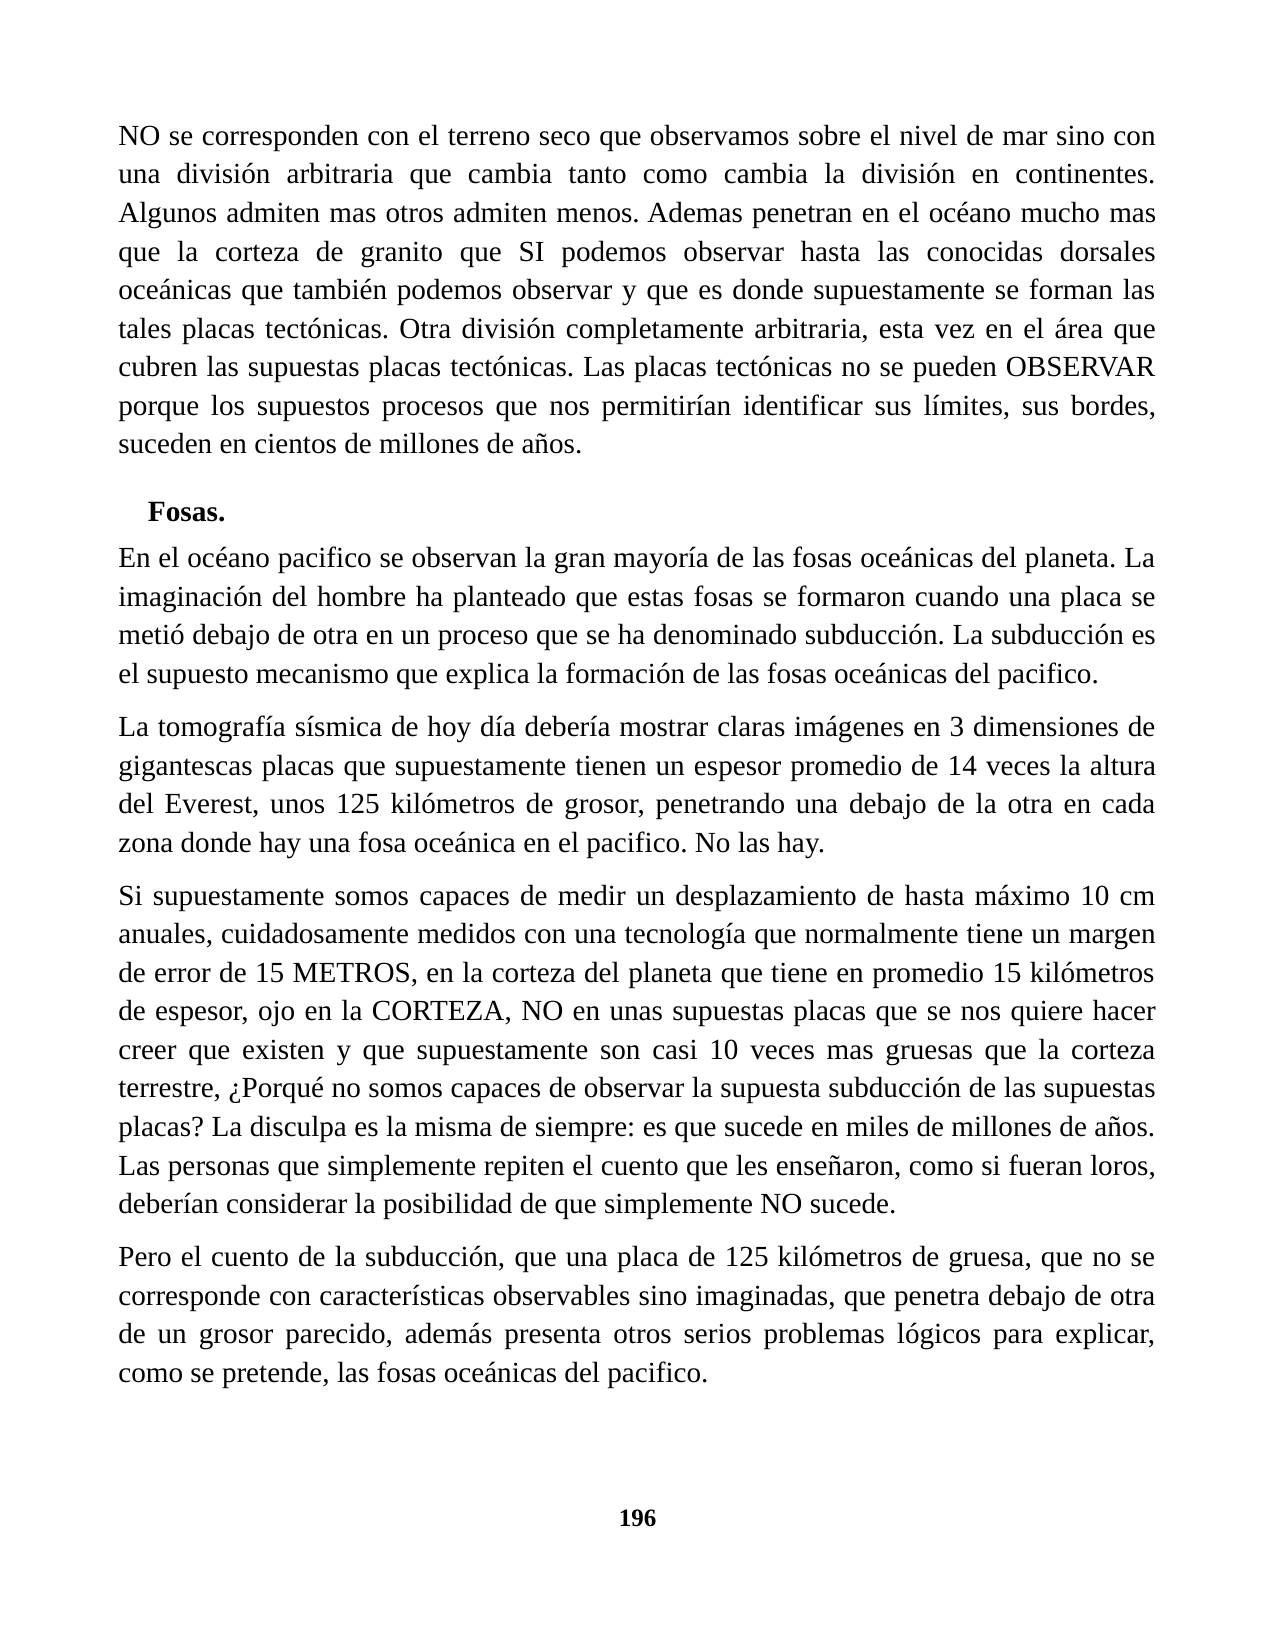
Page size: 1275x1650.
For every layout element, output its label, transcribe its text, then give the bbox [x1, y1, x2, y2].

text NO se corresponden con el terreno seco que observamos sobre el nivel de mar sino con una división arbitraria que cambia tanto como cambia la división en continentes. Algunos admiten mas otros admiten menos. Ademas penetran en el océano mucho mas que la corteza de granito que SI podemos observar hasta las conocidas dorsales oceánicas que también podemos observar y que es donde supuestamente se forman las tales placas tectónicas. Otra división completamente arbitraria, esta vez en el área que cubren las supuestas placas tectónicas. Las placas tectónicas no se pueden OBSERVAR porque los supuestos procesos que nos permitirían identificar sus límites, sus bordes, suceden en cientos de millones de años. [118, 118, 1157, 460]
text Pero el cuento de la subducción, que una placa de 125 kilómetros de gruesa, que no se corresponde con características observables sino imaginadas, que penetra debajo de otra de un grosor parecido, además presenta otros serios problemas lógicos para explicar, como se pretende, las fosas oceánicas del pacifico. [118, 1239, 1157, 1388]
text Si supuestamente somos capaces de medir un desplazamiento de hasta máximo 10 cm anuales, cuidadosamente medidos con una tecnología que normalmente tiene un margen de error de 15 METROS, en la corteza del planeta que tiene en promedio 15 kilómetros de espesor, ojo en la CORTEZA, NO en unas supuestas placas que se nos quiere hacer creer que existen y que supuestamente son casi 10 veces mas gruesas que la corteza terrestre, ¿Porqué no somos capaces de observar la supuesta subducción de las supuestas placas? La disculpa es la misma de siempre: es que sucede en miles de millones de años. Las personas que simplemente repiten el cuento que les enseñaron, como si fueran loros, deberían considerar la posibilidad de que simplemente NO sucede. [118, 878, 1157, 1220]
text La tomografía sísmica de hoy día debería mostrar claras imágenes en 3 dimensiones de gigantescas placas que supuestamente tienen un espesor promedio de 14 veces la altura del Everest, unos 125 kilómetros de grosor, penetrando una debajo de la otra en cada zona donde hay una fosa oceánica en el pacifico. No las hay. [118, 709, 1157, 858]
subtitle Fosas. [148, 494, 1157, 528]
text En el océano pacifico se observan la gran mayoría de las fosas oceánicas del planeta. La imaginación del hombre ha planteado que estas fosas se formaron cuando una placa se metió debajo de otra en un proceso que se ha denominado subducción. La subducción es el supuesto mecanismo que explica la formación de las fosas oceánicas del pacifico. [118, 540, 1157, 689]
